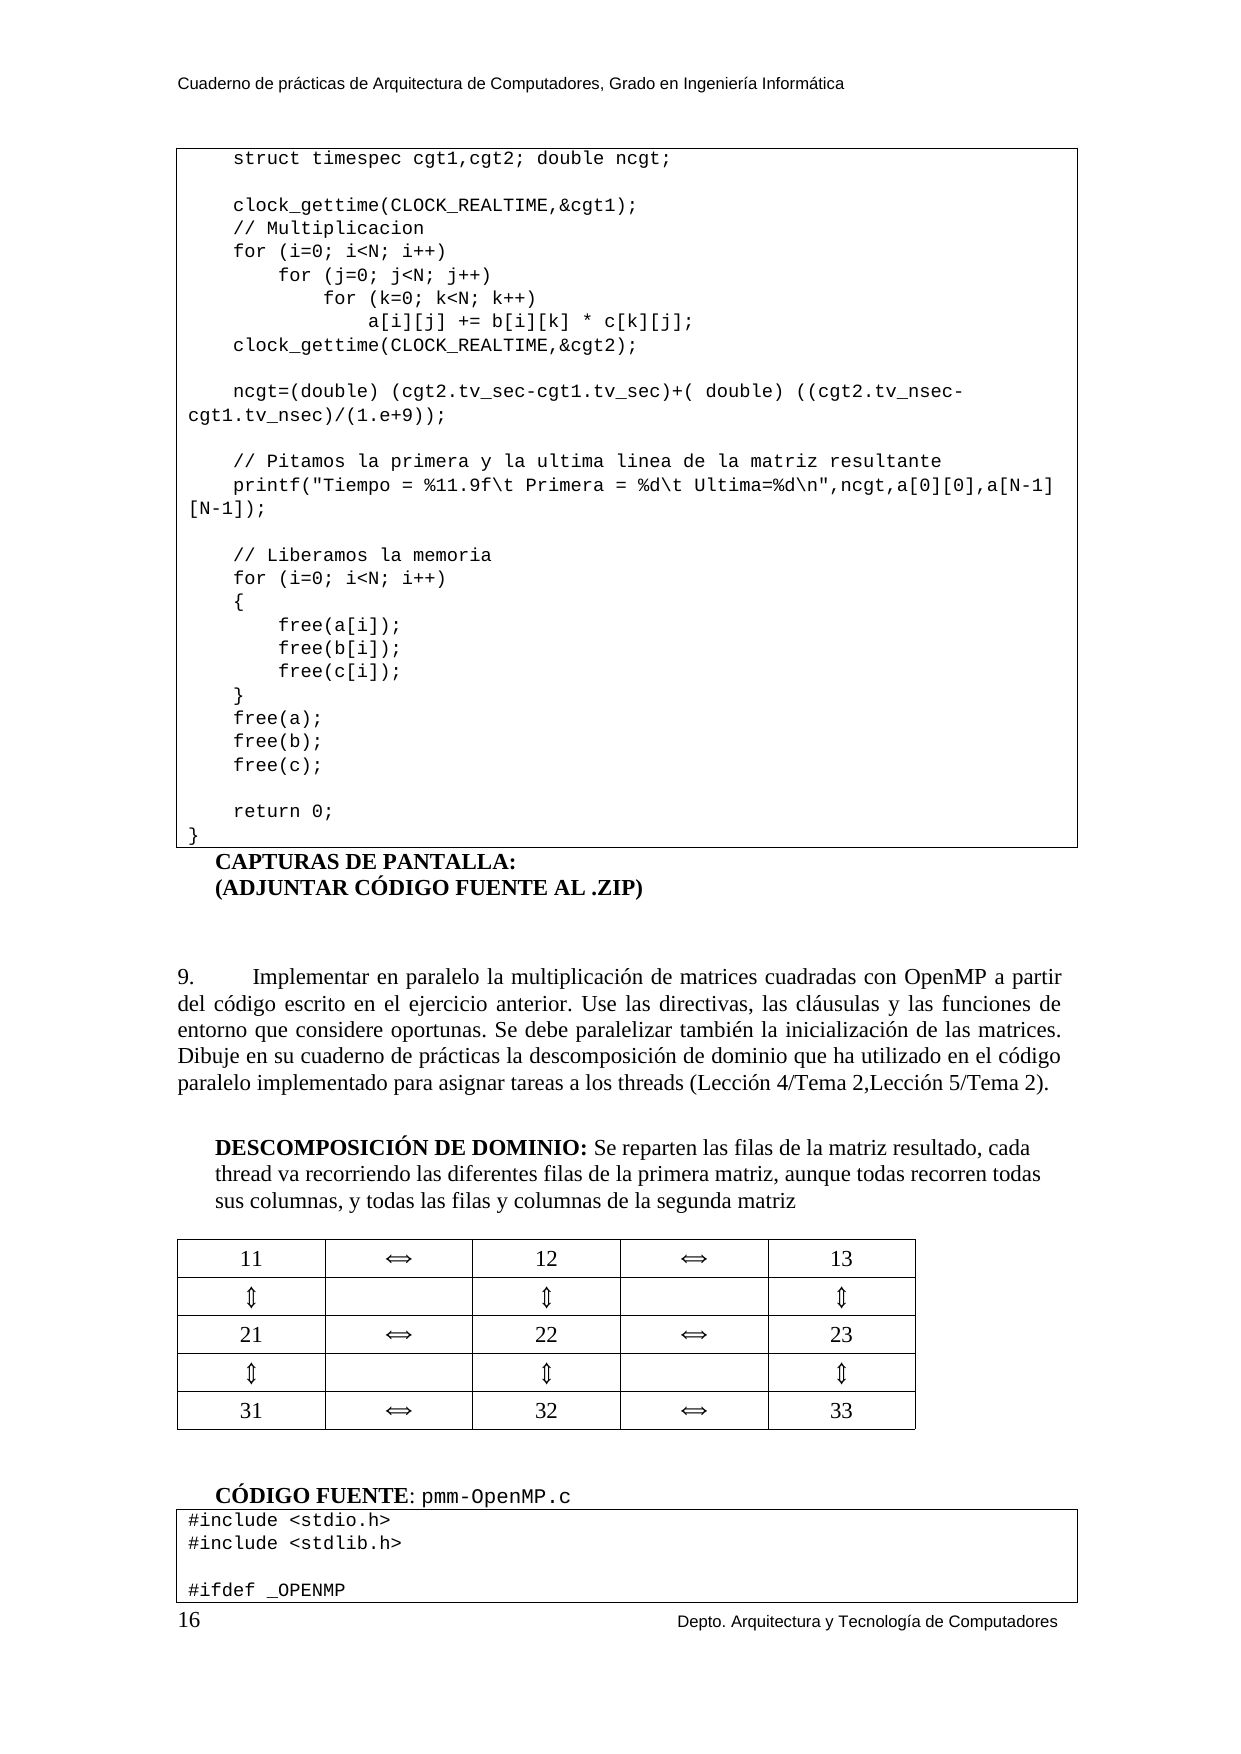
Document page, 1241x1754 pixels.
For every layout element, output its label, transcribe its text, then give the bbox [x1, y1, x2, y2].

table_cell ⇔ [326, 1392, 472, 1429]
table_cell ⇕ [178, 1354, 325, 1391]
text (ADJUNTAR CÓDIGO FUENTE AL .ZIP) [215, 874, 1063, 900]
text CÓDIGO FUENTE: pmm-OpenMP.c [215, 1482, 1063, 1509]
table_cell [326, 1354, 472, 1391]
list Implementar en paralelo la multiplicación de matrices cuadradas con OpenMP a partir del código escrito en el ejercicio anterior. Use las directivas, las cláusulas y las funciones de entorno que considere oportunas. Se debe paralelizar también la inicialización de las matrices. Dibuje en su cuaderno de prácticas la descomposición de dominio que ha utilizado en el código paralelo implementado para asignar tareas a los threads (Lección 4/Tema 2,Lección 5/Tema 2). [177, 963, 1063, 1095]
table_cell [326, 1278, 472, 1315]
table_cell ⇕ [473, 1278, 620, 1315]
table_cell 32 [473, 1392, 620, 1429]
table_cell [621, 1354, 768, 1391]
table_cell 23 [769, 1316, 915, 1353]
table_cell 33 [769, 1392, 915, 1429]
table_header struct timespec cgt1,cgt2; double ncgt; clock_gettime(CLOCK_REALTIME,&cgt1); // Multiplicacion for (i=0; i<N; i++) for (j=0; j<N; j++) for (k=0; k<N; k++) a[i][j] += b[i][k] * c[k][j]; clock_gettime(CLOCK_REALTIME,&cgt2); ncgt=(double) (cgt2.tv_sec-cgt1.tv_sec)+( double) ((cgt2.tv_nsec-cgt1.tv_nsec)/(1.e+9)); // Pitamos la primera y la ultima linea de la matriz resultante printf("Tiempo = %11.9f\t Primera = %d\t Ultima=%d\n",ncgt,a[0][0],a[N-1][N-1]); // Liberamos la memoria for (i=0; i<N; i++) { free(a[i]); free(b[i]); free(c[i]); } free(a); free(b); free(c); return 0; } [177, 149, 1077, 847]
table_cell ⇕ [769, 1278, 915, 1315]
table_header 11 [178, 1240, 325, 1277]
table_cell ⇔ [621, 1316, 768, 1353]
table_header 13 [769, 1240, 915, 1277]
table_cell 21 [178, 1316, 325, 1353]
table_header 12 [473, 1240, 620, 1277]
table_header ⇔ [326, 1240, 472, 1277]
table_cell [621, 1278, 768, 1315]
table_cell ⇕ [769, 1354, 915, 1391]
table_header ⇔ [621, 1240, 768, 1277]
table_cell ⇔ [326, 1316, 472, 1353]
table_cell ⇕ [178, 1278, 325, 1315]
table_header #include <stdio.h> #include <stdlib.h> #ifdef _OPENMP [177, 1510, 1077, 1602]
text CAPTURAS DE PANTALLA: [215, 848, 1063, 874]
table_cell ⇔ [621, 1392, 768, 1429]
table_cell 31 [178, 1392, 325, 1429]
table_cell 22 [473, 1316, 620, 1353]
text DESCOMPOSICIÓN DE DOMINIO: Se reparten las filas de la matriz resultado, cada thread va recorriendo las diferentes filas de la primera matriz, aunque todas recorren todas sus columnas, y todas las filas y columnas de la segunda matriz [215, 1134, 1063, 1213]
table_cell ⇕ [473, 1354, 620, 1391]
